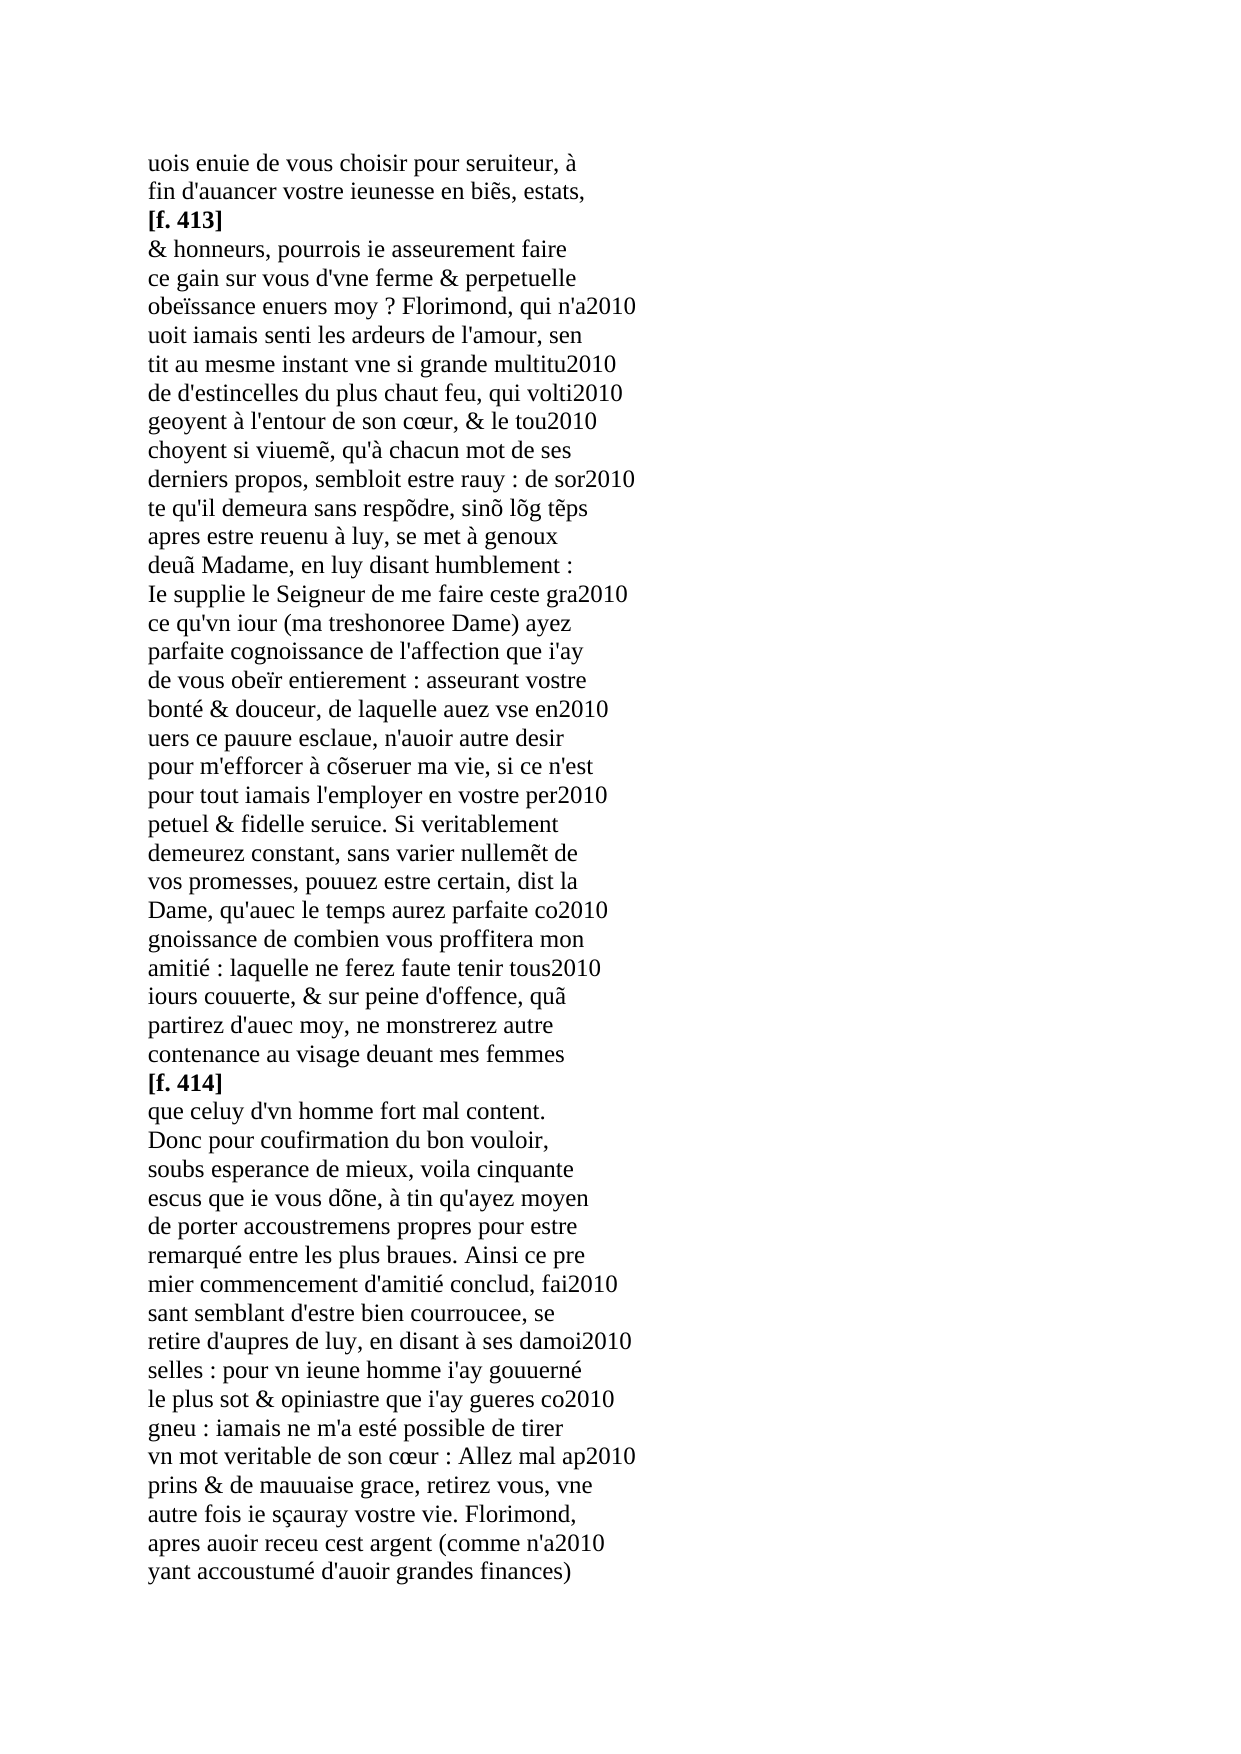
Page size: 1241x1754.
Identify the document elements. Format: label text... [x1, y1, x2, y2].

text uois enuie de vous choisir pour seruiteur, à fin d'auancer vostre ieunesse en biẽs, estats, [f. 413] & honneurs, pourrois ie asseurement faire ce gain sur vous d'vne ferme & perpetuelle obeïssance enuers moy ? Florimond, qui n'a2010 uoit iamais senti les ardeurs de l'amour, sen tit au mesme instant vne si grande multitu2010 de d'estincelles du plus chaut feu, qui volti2010 geoyent à l'entour de son cœur, & le tou2010 choyent si viuemẽ, qu'à chacun mot de ses derniers propos, sembloit estre rauy : de sor2010 te qu'il demeura sans respõdre, sinõ lõg tẽps apres estre reuenu à luy, se met à genoux deuã Madame, en luy disant humblement : Ie supplie le Seigneur de me faire ceste gra2010 ce qu'vn iour (ma treshonoree Dame) ayez parfaite cognoissance de l'affection que i'ay de vous obeïr entierement : asseurant vostre bonté & douceur, de laquelle auez vse en2010 uers ce pauure esclaue, n'auoir autre desir pour m'efforcer à cõseruer ma vie, si ce n'est pour tout iamais l'employer en vostre per2010 petuel & fidelle seruice. Si veritablement demeurez constant, sans varier nullemẽt de vos promesses, pouuez estre certain, dist la Dame, qu'auec le temps aurez parfaite co2010 gnoissance de combien vous proffitera mon amitié : laquelle ne ferez faute tenir tous2010 iours couuerte, & sur peine d'offence, quã partirez d'auec moy, ne monstrerez autre contenance au visage deuant mes femmes [f. 414] que celuy d'vn homme fort mal content. Donc pour coufirmation du bon vouloir, soubs esperance de mieux, voila cinquante escus que ie vous dõne, à tin qu'ayez moyen de porter accoustremens propres pour estre remarqué entre les plus braues. Ainsi ce pre mier commencement d'amitié conclud, fai2010 sant semblant d'estre bien courroucee, se retire d'aupres de luy, en disant à ses damoi2010 selles : pour vn ieune homme i'ay gouuerné le plus sot & opiniastre que i'ay gueres co2010 gneu : iamais ne m'a esté possible de tirer vn mot veritable de son cœur : Allez mal ap2010 prins & de mauuaise grace, retirez vous, vne autre fois ie sçauray vostre vie. Florimond, apres auoir receu cest argent (comme n'a2010 yant accoustumé d'auoir grandes finances) [148, 148, 1093, 1585]
